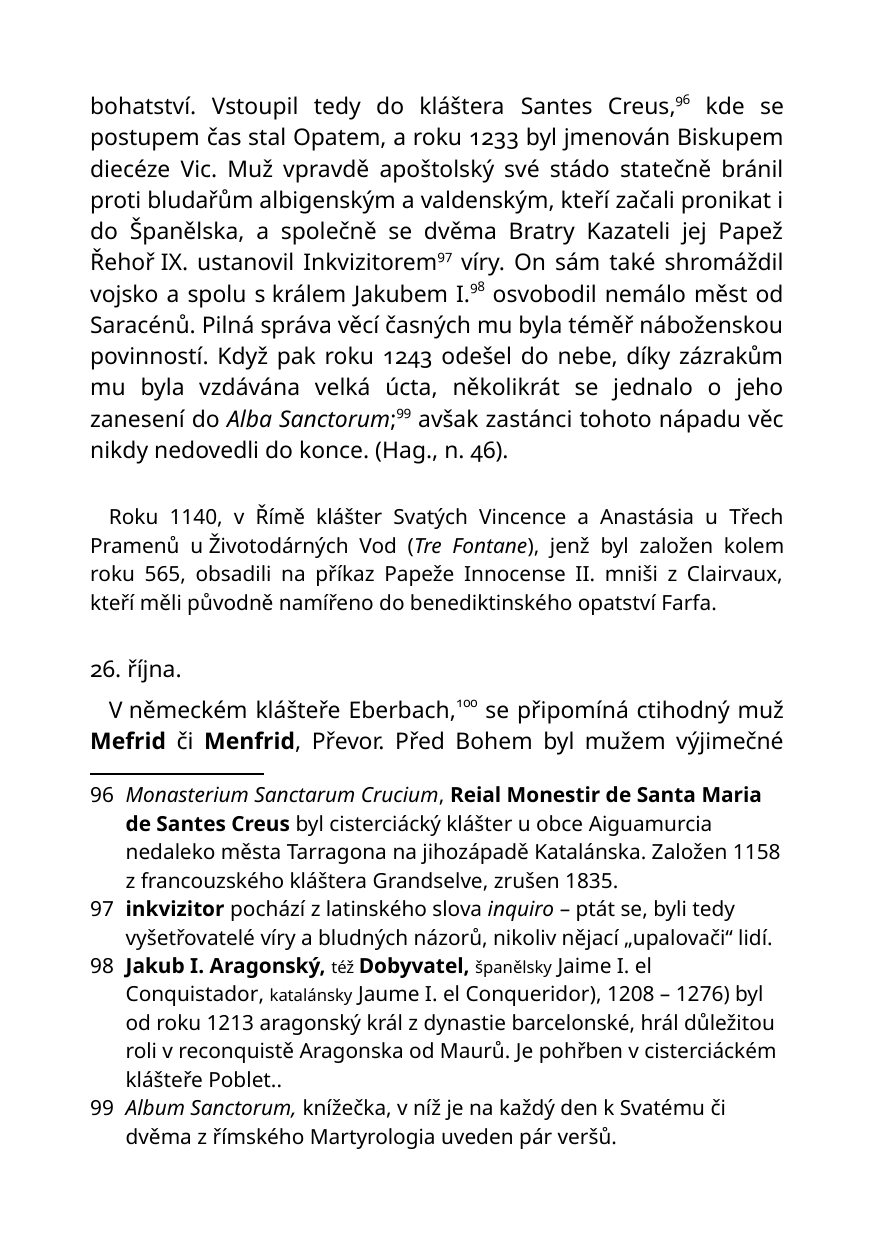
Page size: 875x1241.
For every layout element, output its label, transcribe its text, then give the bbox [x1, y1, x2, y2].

text V německém klášteře Eberbach, se připomíná ctihodný muž Mefrid či Menfrid, Převor. Před Bohem byl mužem výjimečné [90, 693, 784, 756]
text bohatství. Vstoupil tedy do kláštera Santes Creus, kde se postupem čas stal Opatem, a roku 1233 byl jmenován Biskupem diecéze Vic. Muž vpravdě apoštolský své stádo statečně bránil proti bludařům albigenským a valdenským, kteří začali pronikat i do Španělska, a společně se dvěma Bratry Kazateli jej Papež Řehoř IX. ustanovil Inkvizitorem víry. On sám také shromáždil vojsko a spolu s králem Jakubem I. osvobodil nemálo měst od Saracénů. Pilná správa věcí časných mu byla téměř náboženskou povinností. Když pak roku 1243 odešel do nebe, díky zázrakům mu byla vzdávána velká úcta, několikrát se jednalo o jeho zanesení do Alba Sanctorum; avšak zastánci tohoto nápadu věc nikdy nedovedli do konce. (Hag., n. 46). [90, 90, 784, 465]
text Jakub I. Aragonský, též Dobyvatel, španělsky Jaime I. el Conquistador, katalánsky Jaume I. el Conqueridor), 1208 – 1276) byl od roku 1213 aragonský král z dynastie barcelonské, hrál důležitou roli v reconquistě Aragonska od Maurů. Je pohřben v cisterciáckém klášteře Poblet.. [90, 951, 784, 1093]
text Roku 1140, v Římě klášter Svatých Vincence a Anastásia u Třech Pramenů u Životodárných Vod (Tre Fontane), jenž byl založen kolem roku 565, obsadili na příkaz Papeže Innocense II. mniši z Clairvaux, kteří měli původně namířeno do benediktinského opatství Farfa. [90, 502, 784, 616]
text Album Sanctorum, knížečka, v níž je na každý den k Svatému či dvěma z římského Martyrologia uveden pár veršů. [90, 1093, 784, 1150]
text Monasterium Sanctarum Crucium, Reial Monestir de Santa Maria de Santes Creus byl cisterciácký klášter u obce Aiguamurcia nedaleko města Tarragona na jihozápadě Katalánska. Založen 1158 z francouzského kláštera Grandselve, zrušen 1835. [90, 781, 784, 894]
text inkvizitor pochází z latinského slova inquiro – ptát se, byli tedy vyšetřovatelé víry a bludných názorů, nikoliv nějací „upalovači“ lidí. [90, 894, 784, 951]
text 26. října. [90, 653, 784, 684]
